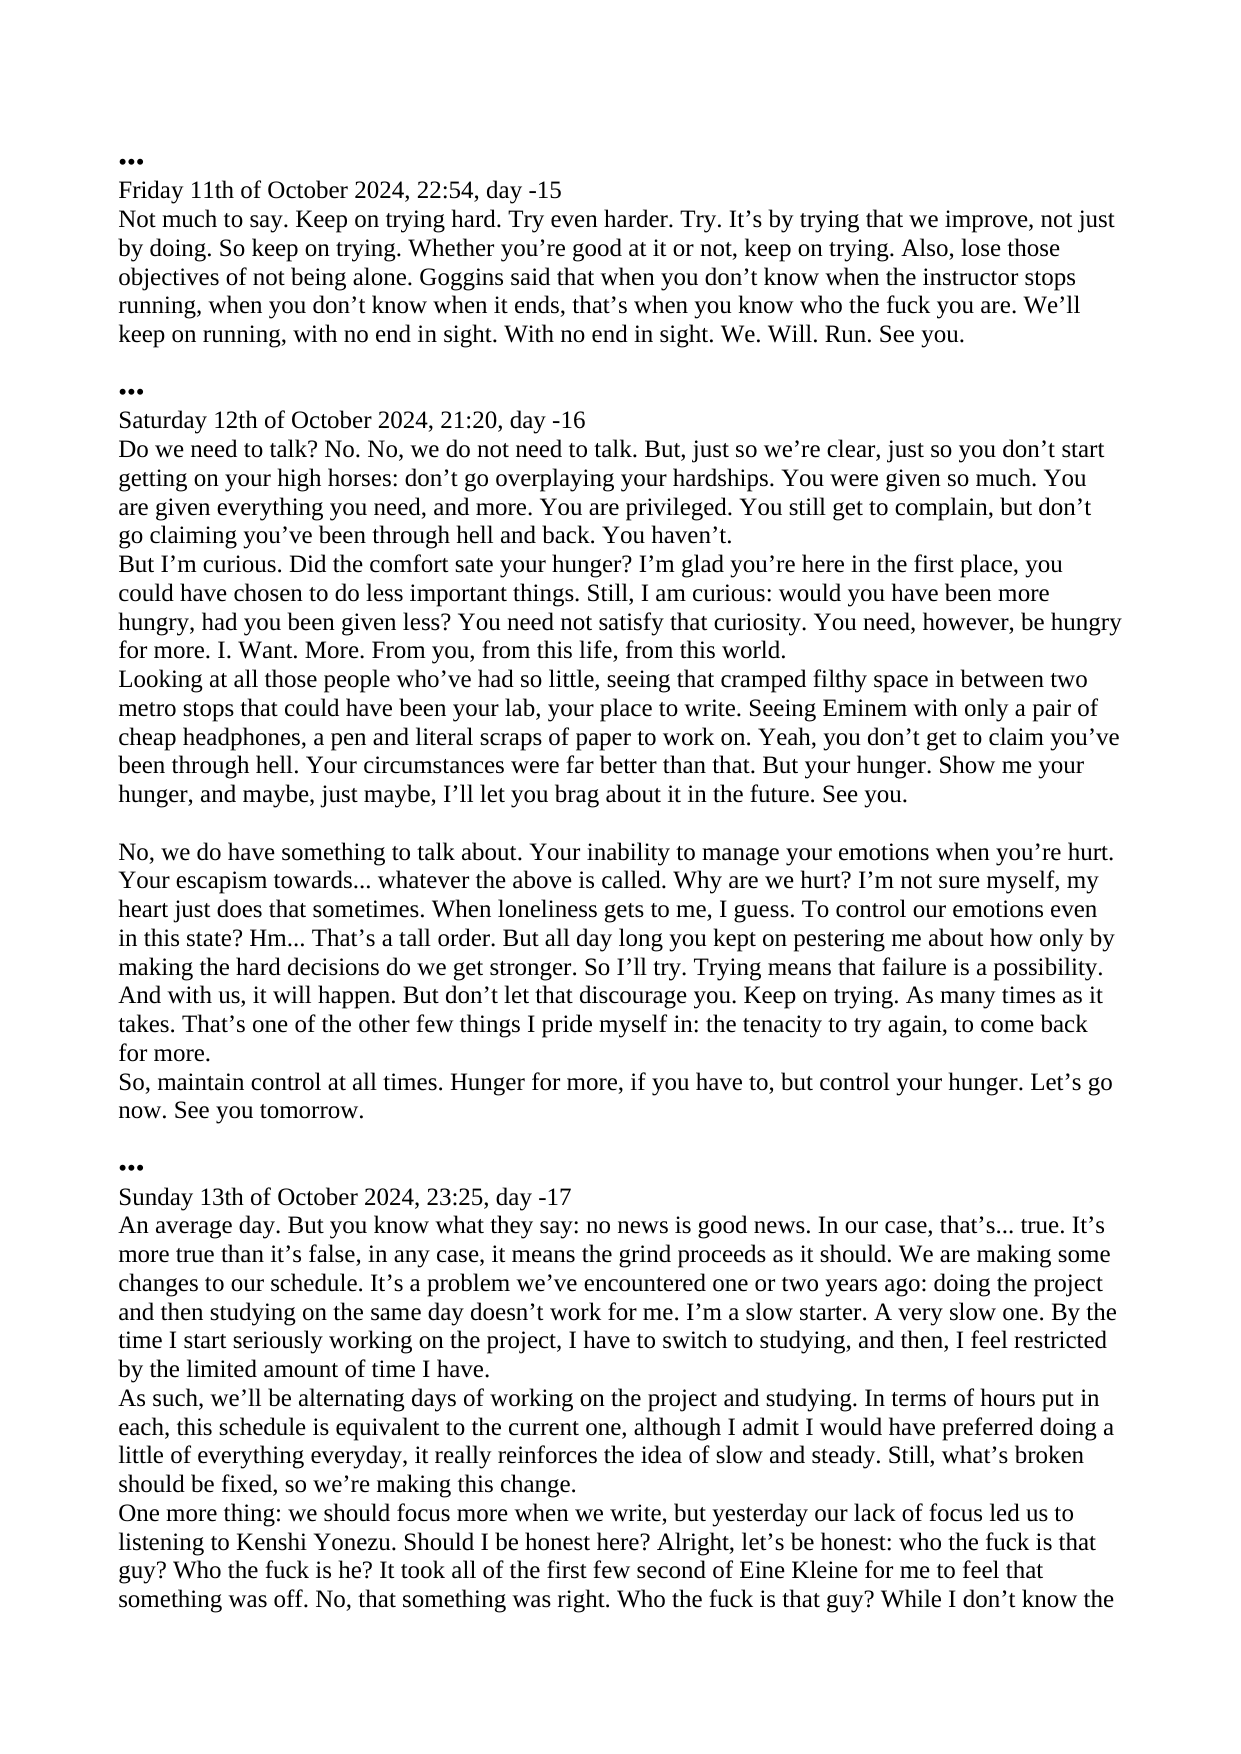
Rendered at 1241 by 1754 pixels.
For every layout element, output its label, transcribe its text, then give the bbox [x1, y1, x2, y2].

text Saturday 12th of October 2024, 21:20, day -16 [118, 406, 1122, 434]
text Not much to say. Keep on trying hard. Try even harder. Try. It’s by trying that we improve, not just by doing. So keep on trying. Whether you’re good at it or not, keep on trying. Also, lose those objectives of not being alone. Goggins said that when you don’t know when the instructor stops running, when you don’t know when it ends, that’s when you know who the fuck you are. We’ll keep on running, with no end in sight. With no end in sight. We. Will. Run. See you. [118, 204, 1122, 348]
text ••• [118, 1153, 1122, 1182]
text ••• [118, 147, 1122, 176]
text No, we do have something to talk about. Your inability to manage your emotions when you’re hurt. Your escapism towards... whatever the above is called. Why are we hurt? I’m not sure myself, my heart just does that sometimes. When loneliness gets to me, I guess. To control our emotions even in this state? Hm... That’s a tall order. But all day long you kept on pestering me about how only by making the hard decisions do we get stronger. So I’ll try. Trying means that failure is a possibility. And with us, it will happen. But don’t let that discourage you. Keep on trying. As many times as it takes. That’s one of the other few things I pride myself in: the tenacity to try again, to come back for more. [118, 837, 1122, 1067]
text One more thing: we should focus more when we write, but yesterday our lack of focus led us to listening to Kenshi Yonezu. Should I be honest here? Alright, let’s be honest: who the fuck is that guy? Who the fuck is he? It took all of the first few second of Eine Kleine for me to feel that something was off. No, that something was right. Who the fuck is that guy? While I don’t know the [118, 1498, 1122, 1613]
text But I’m curious. Did the comfort sate your hunger? I’m glad you’re here in the first place, you could have chosen to do less important things. Still, I am curious: would you have been more hungry, had you been given less? You need not satisfy that curiosity. You need, however, be hungry for more. I. Want. More. From you, from this life, from this world. [118, 549, 1122, 664]
text So, maintain control at all times. Hunger for more, if you have to, but control your hunger. Let’s go now. See you tomorrow. [118, 1067, 1122, 1124]
text As such, we’ll be alternating days of working on the project and studying. In terms of hours put in each, this schedule is equivalent to the current one, although I admit I would have preferred doing a little of everything everyday, it really reinforces the idea of slow and steady. Still, what’s broken should be fixed, so we’re making this change. [118, 1383, 1122, 1498]
text An average day. But you know what they say: no news is good news. In our case, that’s... true. It’s more true than it’s false, in any case, it means the grind proceeds as it should. We are making some changes to our schedule. It’s a problem we’ve encountered one or two years ago: doing the project and then studying on the same day doesn’t work for me. I’m a slow starter. A very slow one. By the time I start seriously working on the project, I have to switch to studying, and then, I feel restricted by the limited amount of time I have. [118, 1211, 1122, 1383]
text Sunday 13th of October 2024, 23:25, day -17 [118, 1182, 1122, 1211]
text Do we need to talk? No. No, we do not need to talk. But, just so we’re clear, just so you don’t start getting on your high horses: don’t go overplaying your hardships. You were given so much. You are given everything you need, and more. You are privileged. You still get to complain, but don’t go claiming you’ve been through hell and back. You haven’t. [118, 434, 1122, 549]
text Friday 11th of October 2024, 22:54, day -15 [118, 176, 1122, 204]
text ••• [118, 377, 1122, 406]
text Looking at all those people who’ve had so little, seeing that cramped filthy space in between two metro stops that could have been your lab, your place to write. Seeing Eminem with only a pair of cheap headphones, a pen and literal scraps of paper to work on. Yeah, you don’t get to claim you’ve been through hell. Your circumstances were far better than that. But your hunger. Show me your hunger, and maybe, just maybe, I’ll let you brag about it in the future. See you. [118, 664, 1122, 808]
